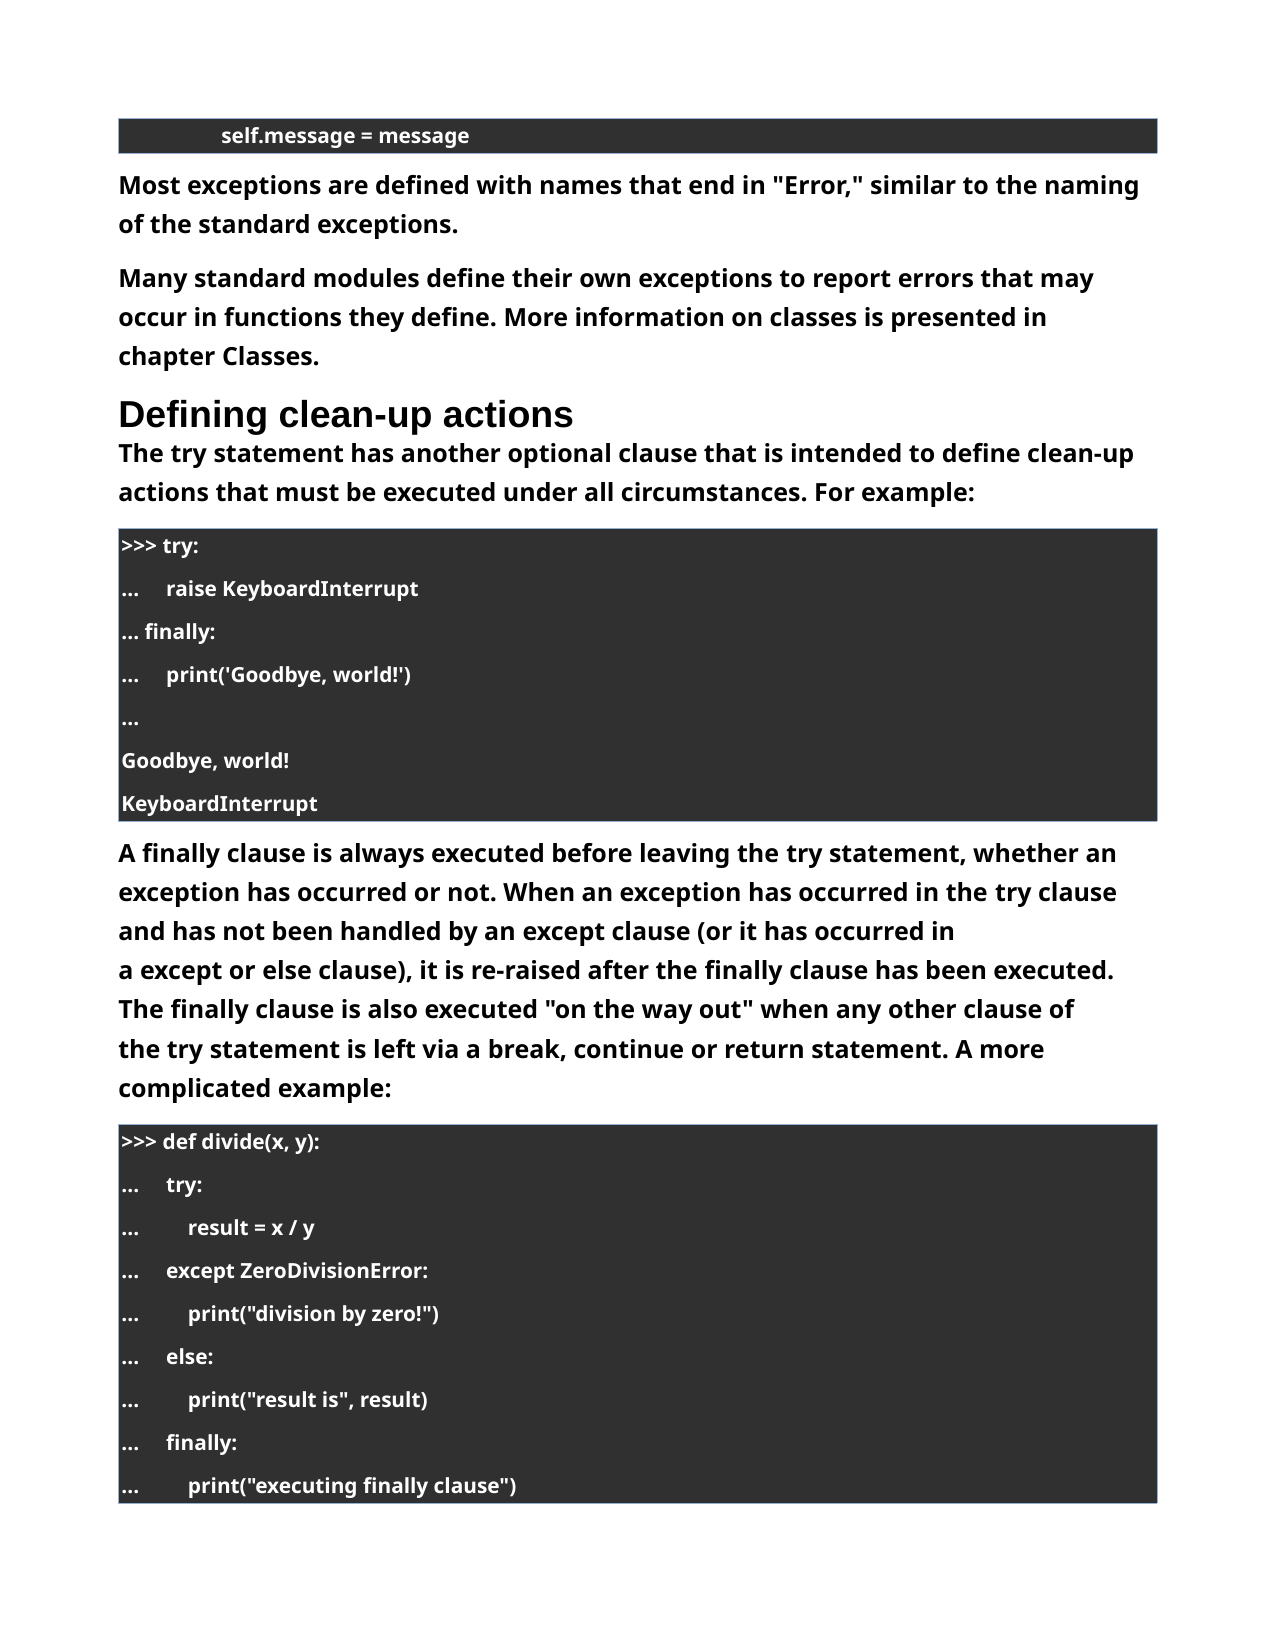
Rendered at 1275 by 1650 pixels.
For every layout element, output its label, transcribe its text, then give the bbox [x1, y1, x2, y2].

text ... [119, 700, 1157, 732]
subtitle Defining clean-up actions [118, 392, 1157, 435]
text ... print("division by zero!") [119, 1296, 1157, 1328]
text ... print("executing finally clause") [119, 1468, 1157, 1503]
text ... result = x / y [119, 1210, 1157, 1242]
text Most exceptions are defined with names that end in "Error," similar to the naming of the standard exceptions. [118, 167, 1157, 241]
text self.message = message [119, 119, 1157, 153]
text A finally clause is always executed before leaving the try statement, whether an exception has occurred or not. When an exception has occurred in the try clause and has not been handled by an except clause (or it has occurred in a except or else clause), it is re-raised after the finally clause has been executed. The finally clause is also executed "on the way out" when any other clause of the try statement is left via a break, continue or return statement. A more complicated example: [118, 836, 1157, 1104]
text Goodbye, world! [119, 743, 1157, 775]
text ... try: [119, 1167, 1157, 1199]
text >>> def divide(x, y): [119, 1125, 1157, 1156]
text Many standard modules define their own exceptions to report errors that may occur in functions they define. More information on classes is presented in chapter Classes. [118, 260, 1157, 373]
text ... print('Goodbye, world!') [119, 657, 1157, 689]
text ... except ZeroDivisionError: [119, 1253, 1157, 1285]
text ... finally: [119, 614, 1157, 646]
text KeyboardInterrupt [119, 786, 1157, 821]
text ... print("result is", result) [119, 1382, 1157, 1414]
text ... finally: [119, 1425, 1157, 1457]
text ... raise KeyboardInterrupt [119, 571, 1157, 603]
text >>> try: [119, 529, 1157, 560]
text The try statement has another optional clause that is intended to define clean-up actions that must be executed under all circumstances. For example: [118, 435, 1157, 509]
text ... else: [119, 1339, 1157, 1371]
